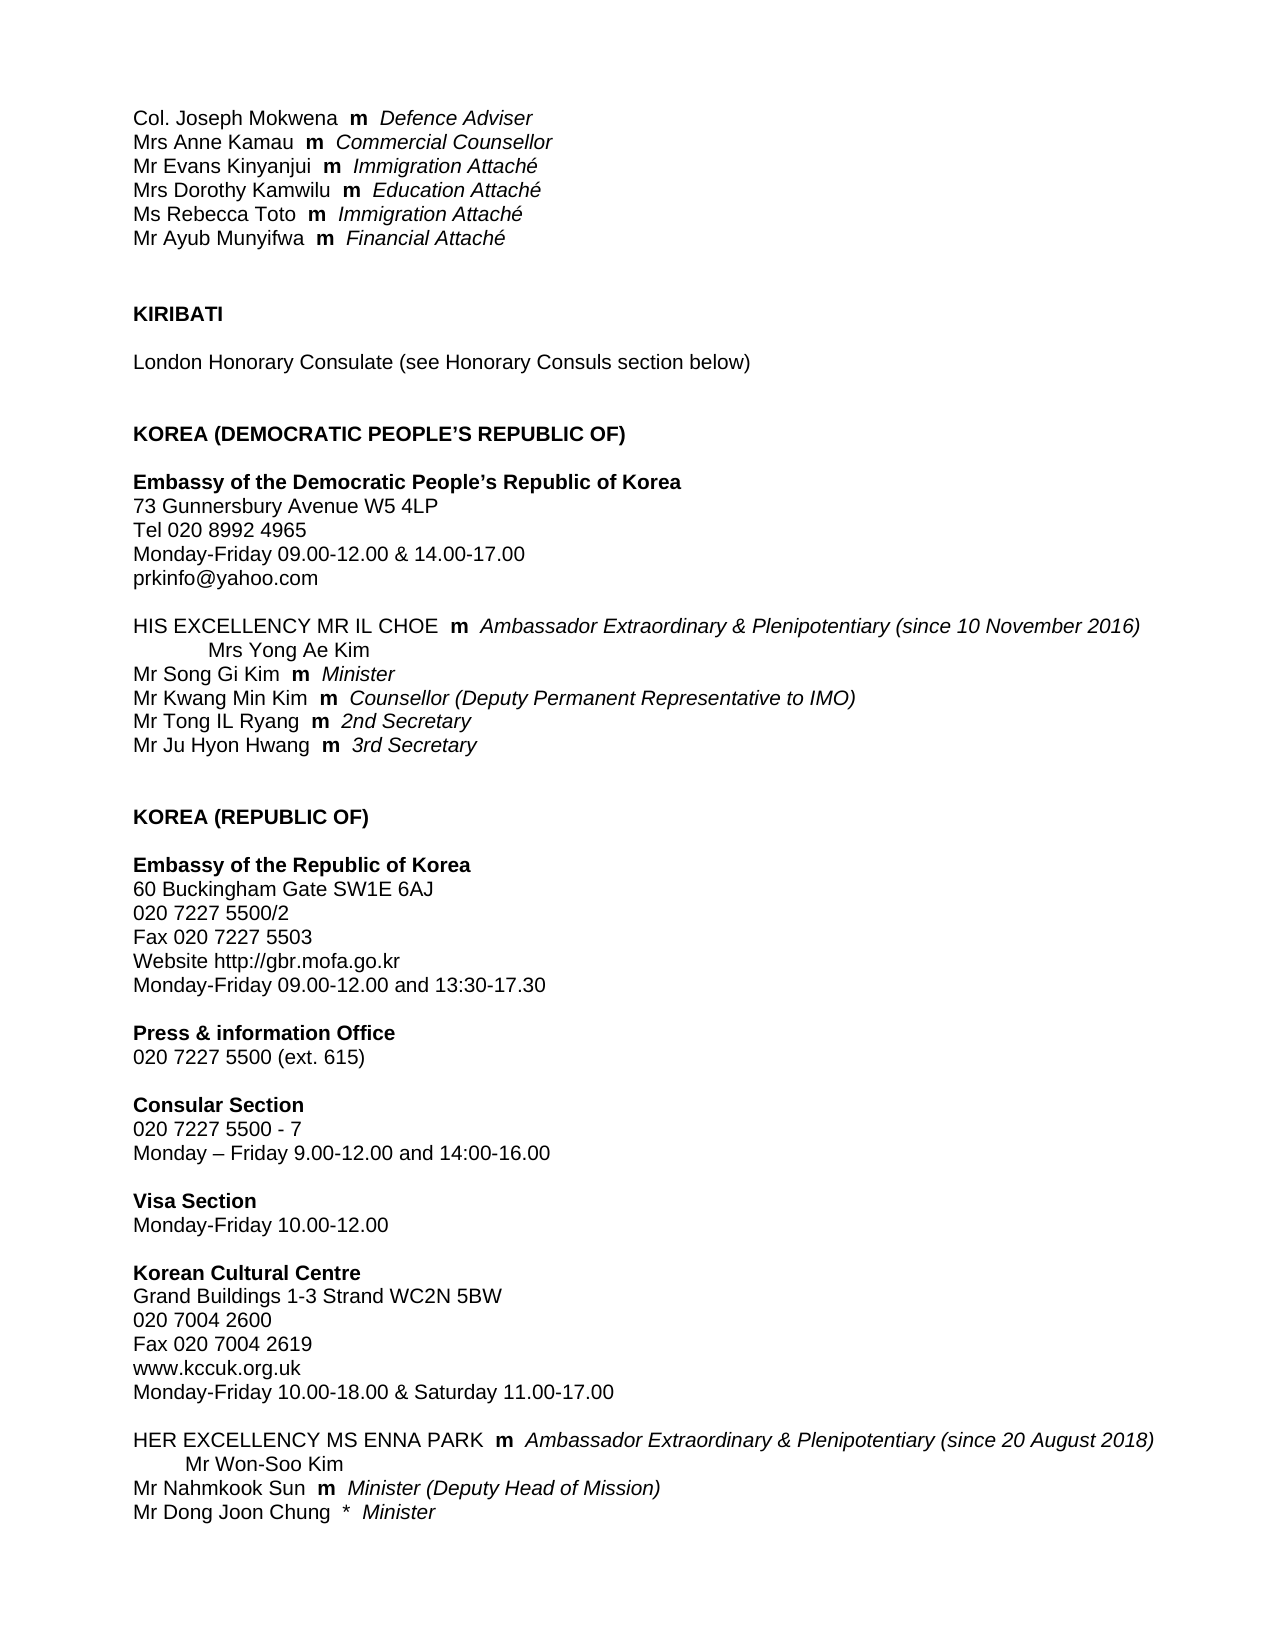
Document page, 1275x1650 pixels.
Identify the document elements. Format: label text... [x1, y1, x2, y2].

text Mr Ju Hyon Hwang m 3rd Secretary [133, 733, 1181, 757]
text Mr Evans Kinyanjui m Immigration Attaché [133, 153, 1181, 177]
text Mrs Anne Kamau m Commercial Counsellor [133, 129, 1181, 153]
text Monday-Friday 10.00-12.00 [133, 1212, 1181, 1236]
text Mrs Dorothy Kamwilu m Education Attaché [133, 177, 1181, 201]
subtitle KIRIBATI [133, 302, 1181, 326]
text Monday-Friday 09.00-12.00 and 13:30-17.30 [133, 973, 1181, 997]
text Mr Nahmkook Sun m Minister (Deputy Head of Mission) [133, 1476, 1181, 1500]
text 020 7227 5500/2 [133, 901, 1181, 925]
text Mr Kwang Min Kim m Counsellor (Deputy Permanent Representative to IMO) [133, 685, 1181, 709]
subtitle Press & information Office [133, 1021, 1181, 1045]
text Consular Section [133, 1093, 1181, 1117]
text Fax 020 7004 2619 [133, 1332, 1181, 1356]
text Mr Song Gi Kim m Minister [133, 661, 1181, 685]
text Fax 020 7227 5503 [133, 925, 1181, 949]
text Embassy of the Democratic People’s Republic of Korea [133, 470, 1181, 494]
text HER EXCELLENCY MS ENNA PARK m Ambassador Extraordinary & Plenipotentiary (since 20 August 2018) [133, 1428, 1181, 1452]
text Col. Joseph Mokwena m Defence Adviser [133, 106, 1181, 129]
text Mr Ayub Munyifwa m Financial Attaché [133, 225, 1181, 249]
text 60 Buckingham Gate SW1E 6AJ [133, 877, 1181, 901]
text 020 7227 5500 - 7 [133, 1117, 1181, 1141]
text Monday – Friday 9.00-12.00 and 14:00-16.00 [133, 1141, 1181, 1164]
text Website http://gbr.mofa.go.kr [133, 949, 1181, 973]
text 020 7227 5500 (ext. 615) [133, 1045, 1181, 1069]
subtitle Visa Section [133, 1188, 1181, 1212]
text Mr Dong Joon Chung * Minister [133, 1500, 1181, 1524]
text London Honorary Consulate (see Honorary Consuls section below) [133, 350, 1181, 374]
text www.kccuk.org.uk [133, 1356, 1181, 1380]
text 73 Gunnersbury Avenue W5 4LP [133, 494, 1181, 518]
text Monday-Friday 10.00-18.00 & Saturday 11.00-17.00 [133, 1380, 1181, 1404]
text Monday-Friday 09.00-12.00 & 14.00-17.00 [133, 542, 1181, 566]
text Mr Won-Soo Kim [133, 1452, 1181, 1476]
text Ms Rebecca Toto m Immigration Attaché [133, 201, 1181, 225]
text KOREA (DEMOCRATIC PEOPLE’S REPUBLIC OF) [133, 422, 1181, 446]
text HIS EXCELLENCY MR IL CHOE m Ambassador Extraordinary & Plenipotentiary (since 10 November 2016) [133, 613, 1181, 637]
text Tel 020 8992 4965 [133, 518, 1181, 542]
text 020 7004 2600 [133, 1308, 1181, 1332]
text Mr Tong IL Ryang m 2nd Secretary [133, 709, 1181, 733]
text Mrs Yong Ae Kim [133, 637, 1181, 661]
text prkinfo@yahoo.com [133, 566, 1181, 589]
text Grand Buildings 1-3 Strand WC2N 5BW [133, 1284, 1181, 1308]
text Korean Cultural Centre [133, 1260, 1181, 1284]
subtitle Embassy of the Republic of Korea [133, 853, 1181, 877]
text KOREA (REPUBLIC OF) [133, 805, 1181, 829]
